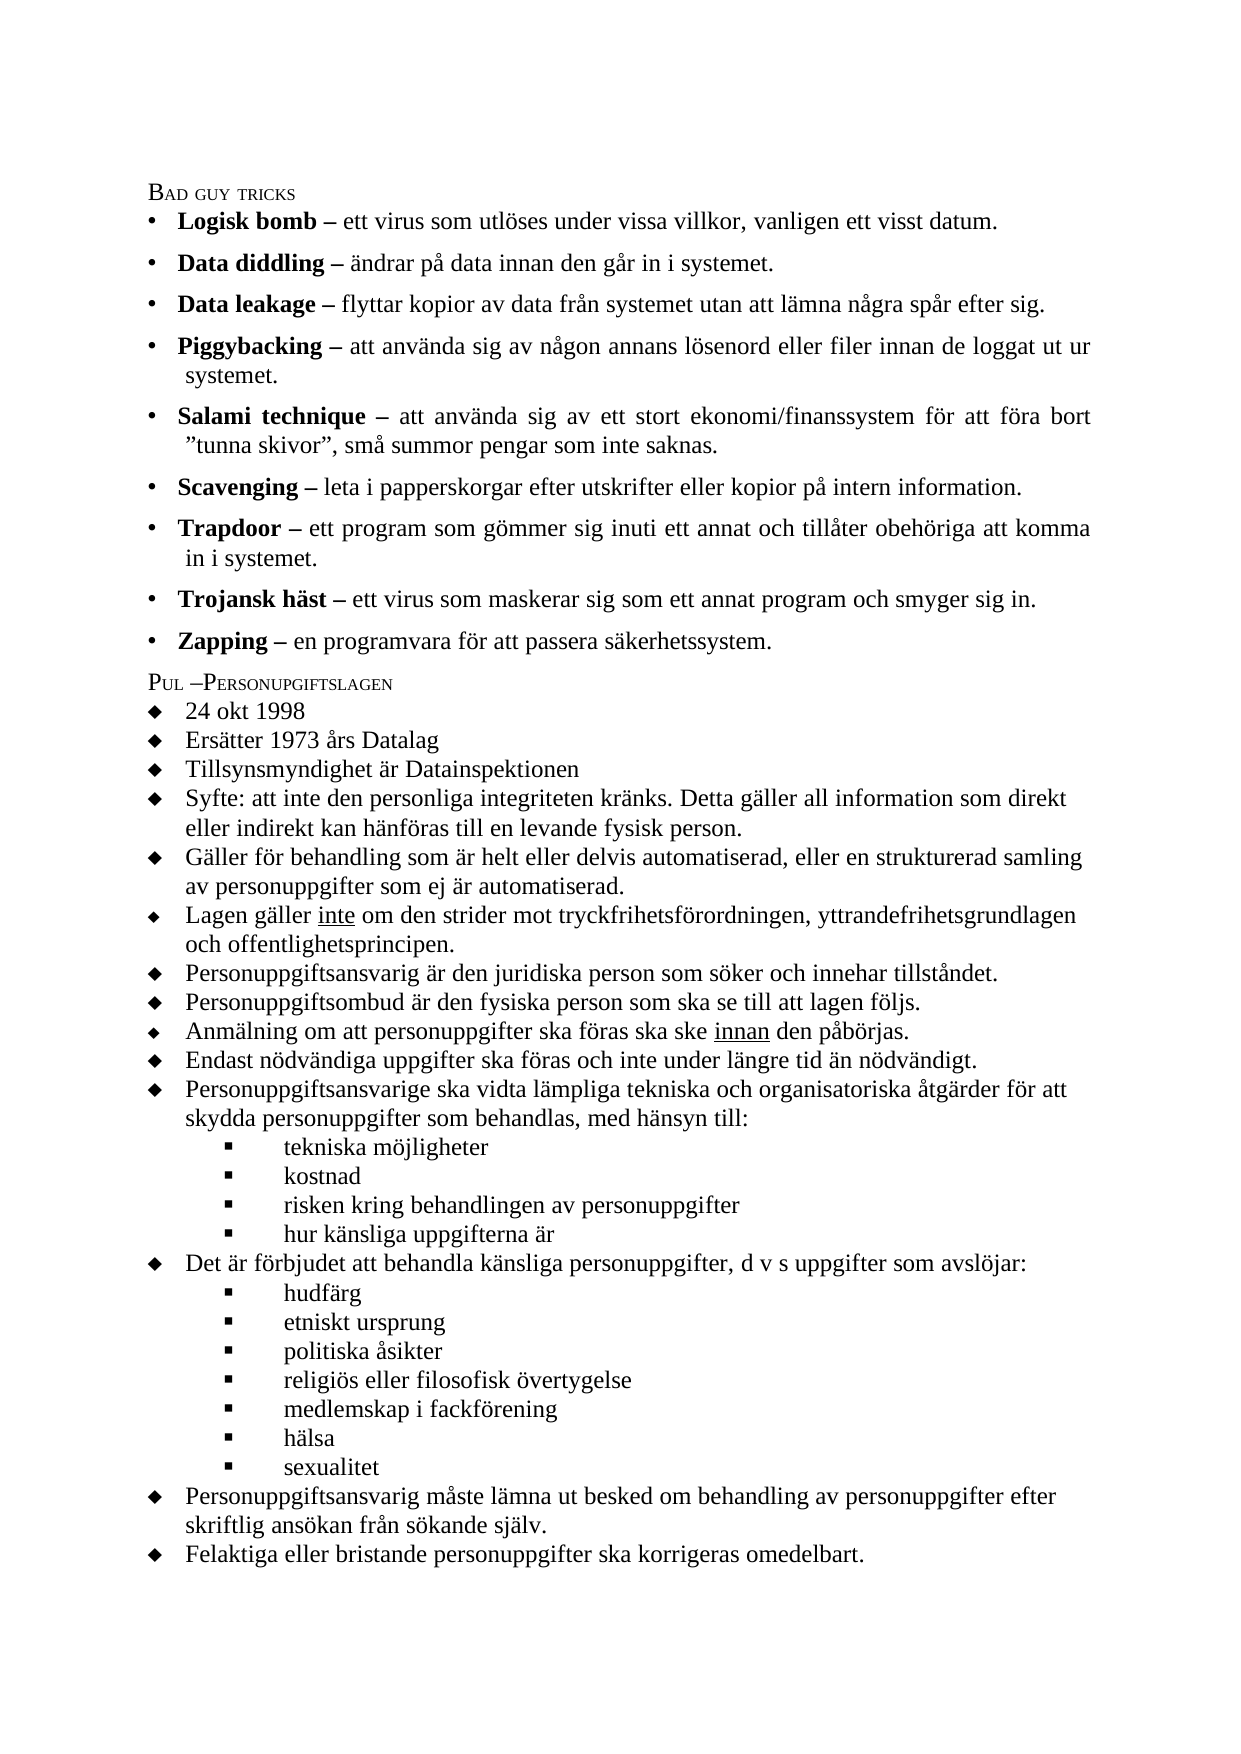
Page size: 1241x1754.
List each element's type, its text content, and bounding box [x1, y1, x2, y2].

list Zapping – en programvara för att passera säkerhetssystem. [148, 626, 1092, 654]
list Personuppgiftsansvarig är den juridiska person som söker och innehar tillståndet. [148, 958, 1092, 987]
list Personuppgiftsansvarig måste lämna ut besked om behandling av personuppgifter efter skriftlig ansökan från sökande själv. [148, 1481, 1092, 1539]
text Bad guy tricks [148, 177, 1092, 206]
list Data diddling – ändrar på data innan den går in i systemet. [148, 247, 1092, 276]
list Trojansk häst – ett virus som maskerar sig som ett annat program och smyger sig in. [148, 584, 1092, 613]
list Piggybacking – att använda sig av någon annans lösenord eller filer innan de loggat ut ur systemet. [148, 331, 1092, 389]
list hälsa [223, 1423, 1092, 1452]
list Endast nödvändiga uppgifter ska föras och inte under längre tid än nödvändigt. [148, 1045, 1092, 1074]
list Personuppgiftsansvarige ska vidta lämpliga tekniska och organisatoriska åtgärder för att skydda personuppgifter som behandlas, med hänsyn till: [148, 1074, 1092, 1132]
list sexualitet [223, 1452, 1092, 1481]
list Tillsynsmyndighet är Datainspektionen [148, 754, 1092, 783]
list Logisk bomb – ett virus som utlöses under vissa villkor, vanligen ett visst datum. [148, 206, 1092, 235]
list Salami technique – att använda sig av ett stort ekonomi/finanssystem för att föra bort ”tunna skivor”, små summor pengar som inte saknas. [148, 401, 1092, 459]
list risken kring behandlingen av personuppgifter [223, 1190, 1092, 1219]
list medlemskap i fackförening [223, 1394, 1092, 1423]
list Felaktiga eller bristande personuppgifter ska korrigeras omedelbart. [148, 1539, 1092, 1568]
list Scavenging – leta i papperskorgar efter utskrifter eller kopior på intern information. [148, 472, 1092, 501]
list Gäller för behandling som är helt eller delvis automatiserad, eller en strukturerad samling av personuppgifter som ej är automatiserad. [148, 841, 1092, 899]
list Lagen gäller inte om den strider mot tryckfrihetsförordningen, yttrandefrihetsgrundlagen och offentlighetsprincipen. [148, 899, 1092, 958]
list Syfte: att inte den personliga integriteten kränks. Detta gäller all information som direkt eller indirekt kan hänföras till en levande fysisk person. [148, 783, 1092, 841]
list Ersätter 1973 års Datalag [148, 725, 1092, 754]
text Pul –Personupgiftslagen [148, 667, 1092, 696]
list etniskt ursprung [223, 1306, 1092, 1336]
list hur känsliga uppgifterna är [223, 1219, 1092, 1248]
list kostnad [223, 1161, 1092, 1190]
list Anmälning om att personuppgifter ska föras ska ske innan den påbörjas. [148, 1016, 1092, 1045]
list Det är förbjudet att behandla känsliga personuppgifter, d v s uppgifter som avslöjar: [148, 1248, 1092, 1277]
list politiska åsikter [223, 1336, 1092, 1364]
list religiös eller filosofisk övertygelse [223, 1364, 1092, 1394]
list Trapdoor – ett program som gömmer sig inuti ett annat och tillåter obehöriga att komma in i systemet. [148, 513, 1092, 571]
list hudfärg [223, 1277, 1092, 1306]
list Personuppgiftsombud är den fysiska person som ska se till att lagen följs. [148, 987, 1092, 1016]
list tekniska möjligheter [223, 1132, 1092, 1161]
list Data leakage – flyttar kopior av data från systemet utan att lämna några spår efter sig. [148, 289, 1092, 318]
list 24 okt 1998 [148, 696, 1092, 725]
